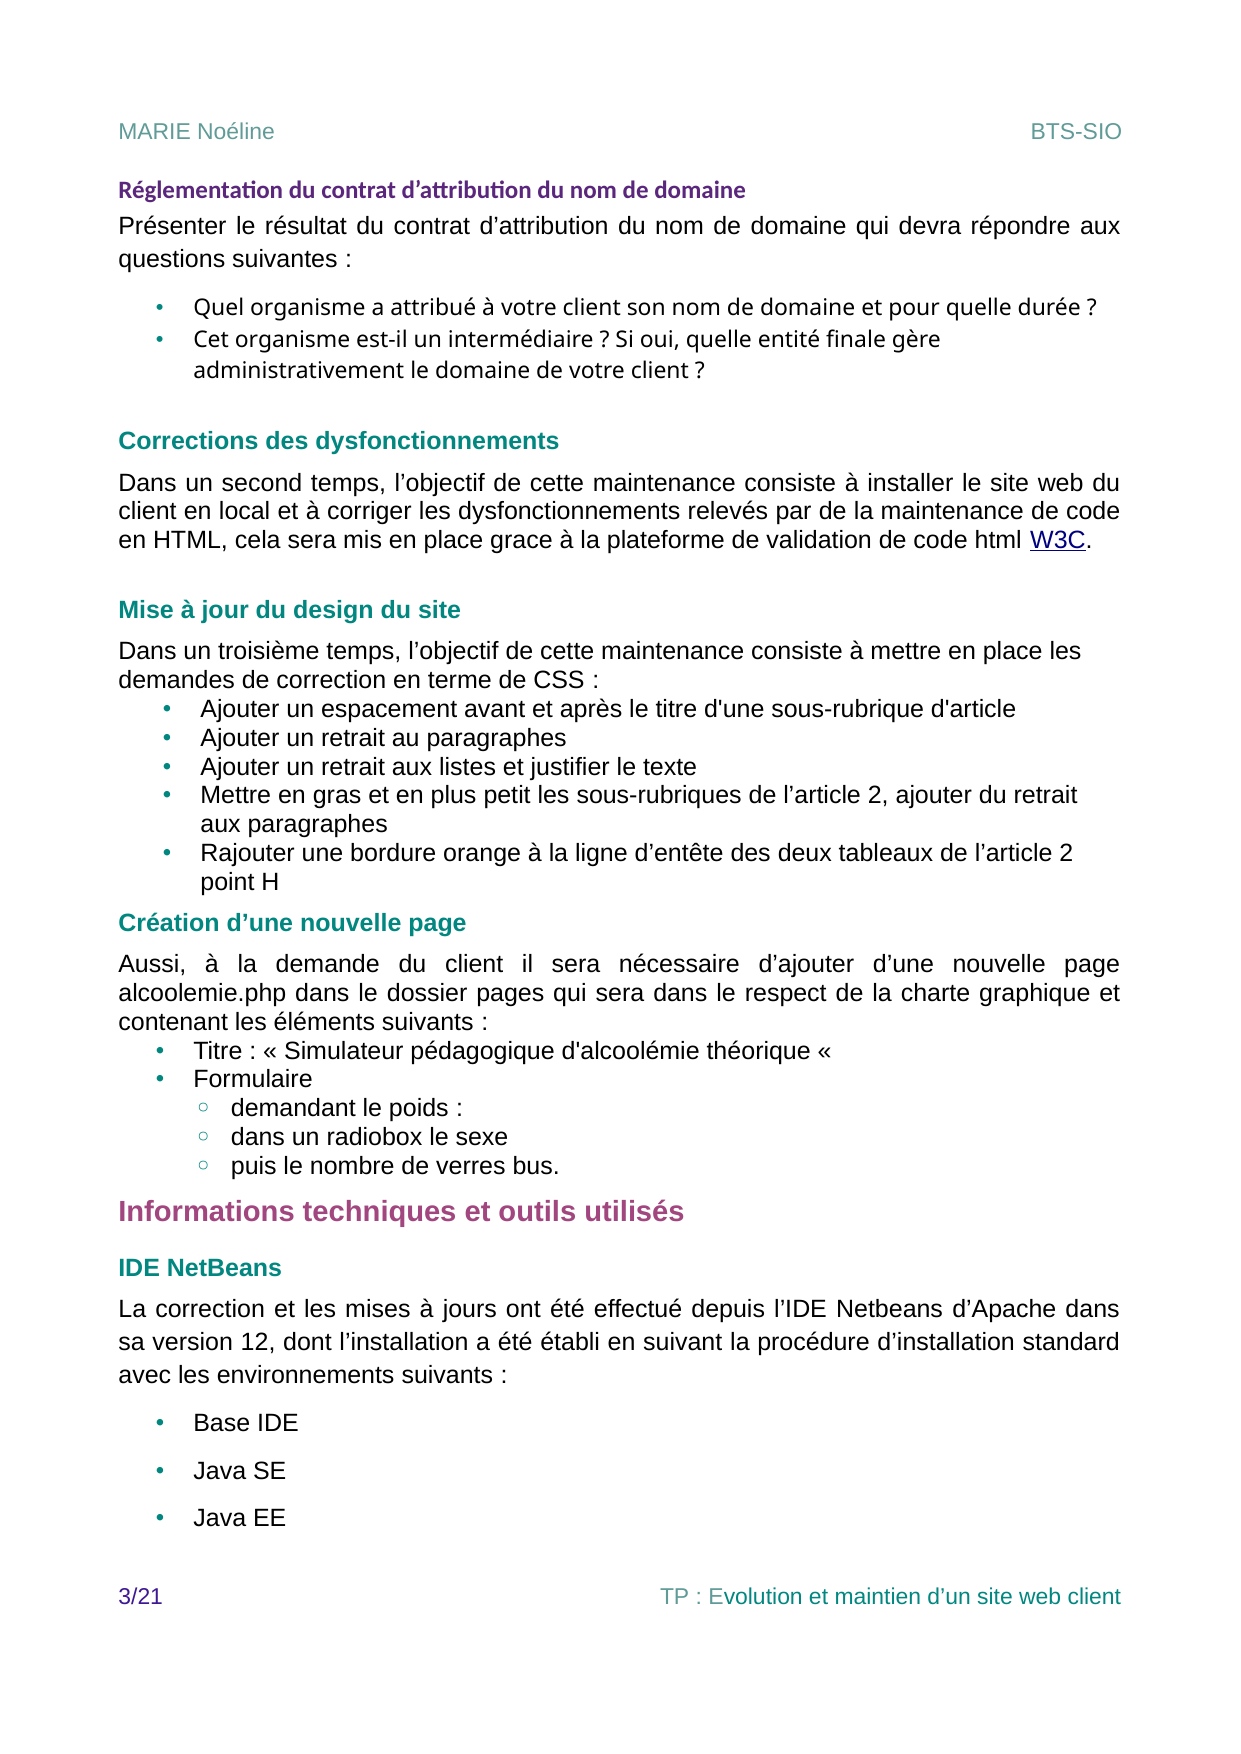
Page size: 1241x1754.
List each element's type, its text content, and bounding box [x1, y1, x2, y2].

list Ajouter un espacement avant et après le titre d'une sous-rubrique d'article [163, 694, 1122, 723]
list Base IDE [156, 1408, 1122, 1437]
text La correction et les mises à jours ont été effectué depuis l’IDE Netbeans d’Apache dans sa version 12, dont l’installation a été établi en suivant la procédure d’installation standard avec les environnements suivants : [118, 1294, 1122, 1389]
list Rajouter une bordure orange à la ligne d’entête des deux tableaux de l’article 2 point H [163, 838, 1122, 896]
subtitle Corrections des dysfonctionnements [118, 426, 1122, 455]
subtitle Informations techniques et outils utilisés [118, 1194, 1122, 1228]
subtitle IDE NetBeans [118, 1253, 1122, 1282]
list demandant le poids : [193, 1093, 1122, 1122]
text Présenter le résultat du contrat d’attribution du nom de domaine qui devra répondre aux questions suivantes : [118, 211, 1122, 272]
list Titre : « Simulateur pédagogique d'alcoolémie théorique « [156, 1036, 1122, 1064]
text Dans un troisième temps, l’objectif de cette maintenance consiste à mettre en place les demandes de correction en terme de CSS : [118, 636, 1122, 694]
list dans un radiobox le sexe [193, 1122, 1122, 1151]
list Ajouter un retrait aux listes et justifier le texte [163, 752, 1122, 780]
list Cet organisme est-il un intermédiaire ? Si oui, quelle entité finale gère administrativement le domaine de votre client ? [156, 323, 1122, 385]
list puis le nombre de verres bus. [193, 1151, 1122, 1180]
text Aussi, à la demande du client il sera nécessaire d’ajouter d’une nouvelle page alcoolemie.php dans le dossier pages qui sera dans le respect de la charte graphique et contenant les éléments suivants : [118, 949, 1122, 1036]
subtitle Création d’une nouvelle page [118, 908, 1122, 937]
list Java EE [156, 1503, 1122, 1532]
list Mettre en gras et en plus petit les sous-rubriques de l’article 2, ajouter du retrait aux paragraphes [163, 780, 1122, 838]
subtitle Mise à jour du design du site [118, 595, 1122, 624]
list Formulaire [156, 1064, 1122, 1093]
subtitle Réglementation du contrat d’attribution du nom de domaine [118, 174, 1122, 204]
list Quel organisme a attribué à votre client son nom de domaine et pour quelle durée ? [156, 291, 1122, 323]
list Ajouter un retrait au paragraphes [163, 723, 1122, 752]
text Dans un second temps, l’objectif de cette maintenance consiste à installer le site web du client en local et à corriger les dysfonctionnements relevés par de la maintenance de code en HTML, cela sera mis en place grace à la plateforme de validation de code html W3C. [118, 468, 1122, 554]
list Java SE [156, 1456, 1122, 1484]
